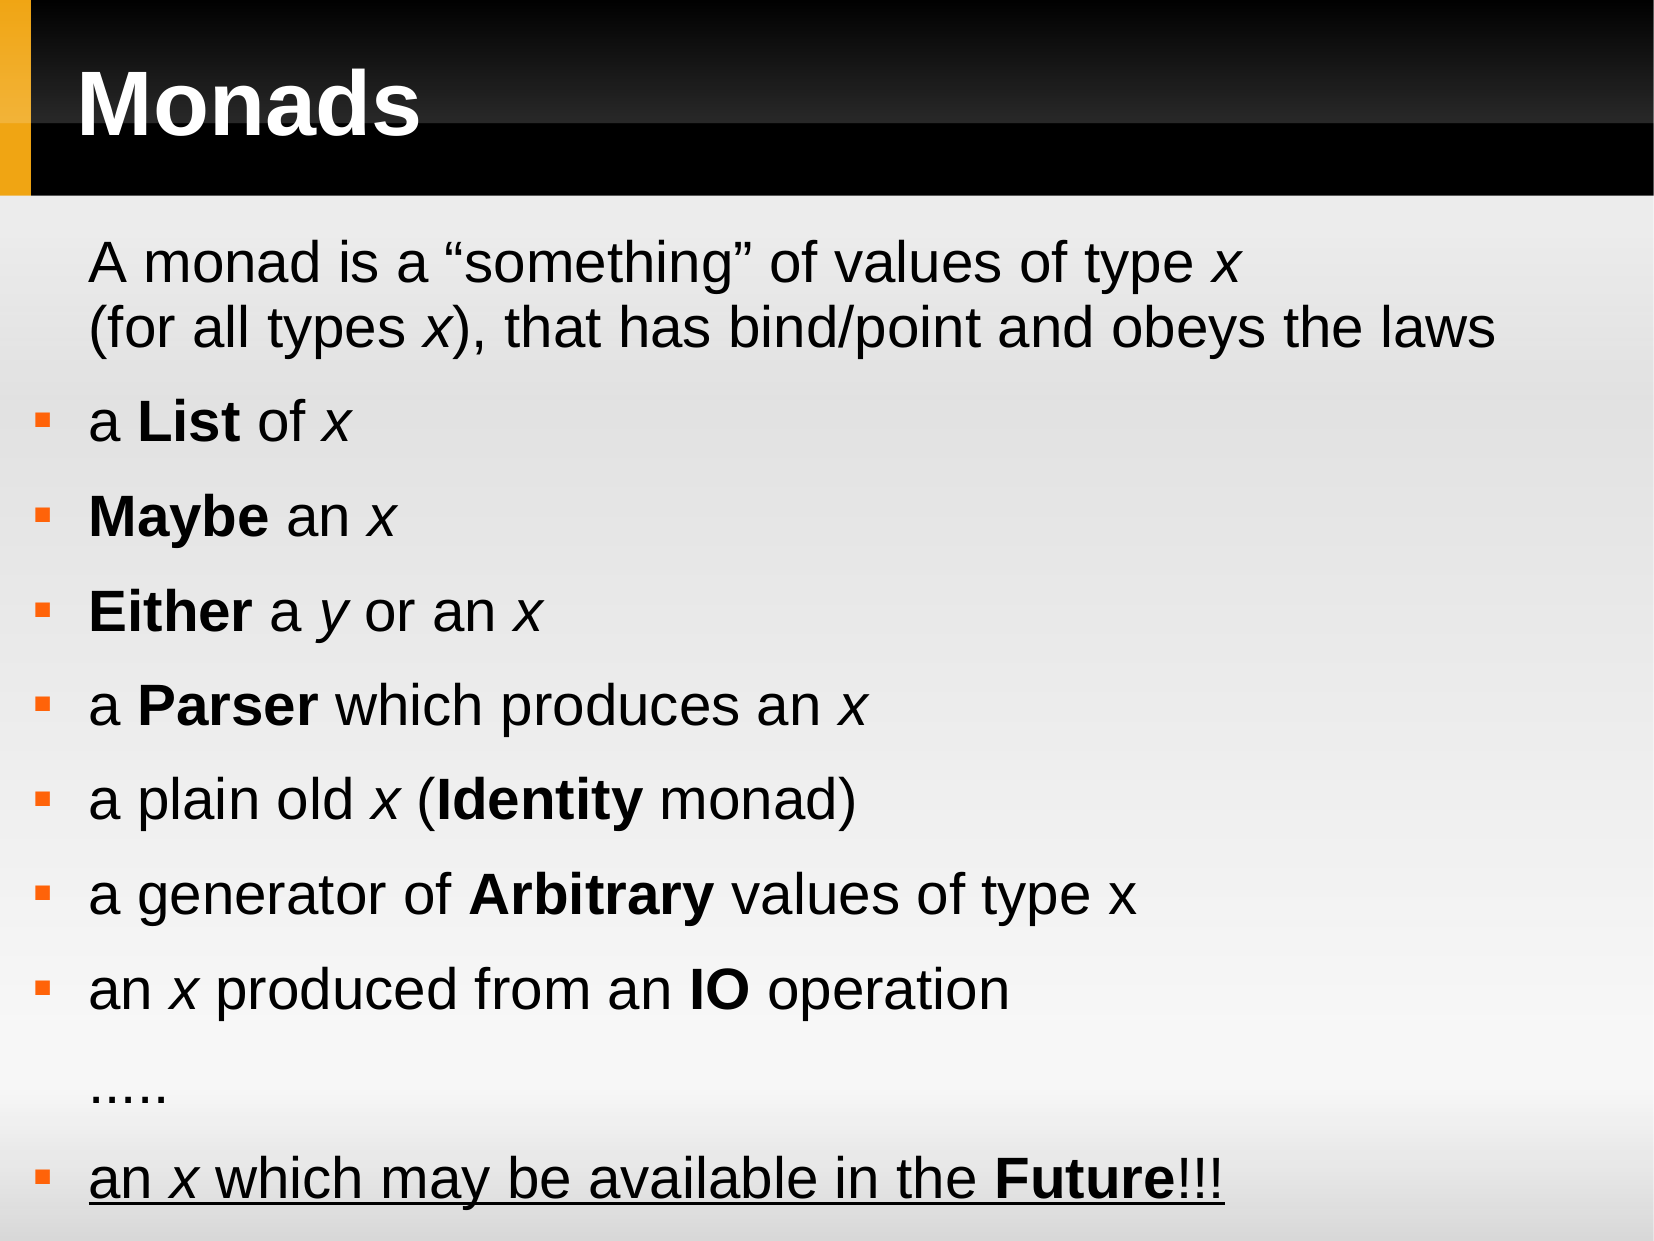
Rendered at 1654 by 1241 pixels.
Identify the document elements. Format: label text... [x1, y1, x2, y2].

title Monads [76, 0, 1565, 208]
list A monad is a “something” of values of type x (for all types x), that has bind/point and obeys the laws a List of x Maybe an x Either a y or an x a Parser which produces an x a plain old x (Identity monad) a generator of Arbitrary values of type x an x produced from an IO operation ..... an x which may be available in the Future!!! [17, 229, 1506, 1211]
picture [0, 0, 1654, 1241]
